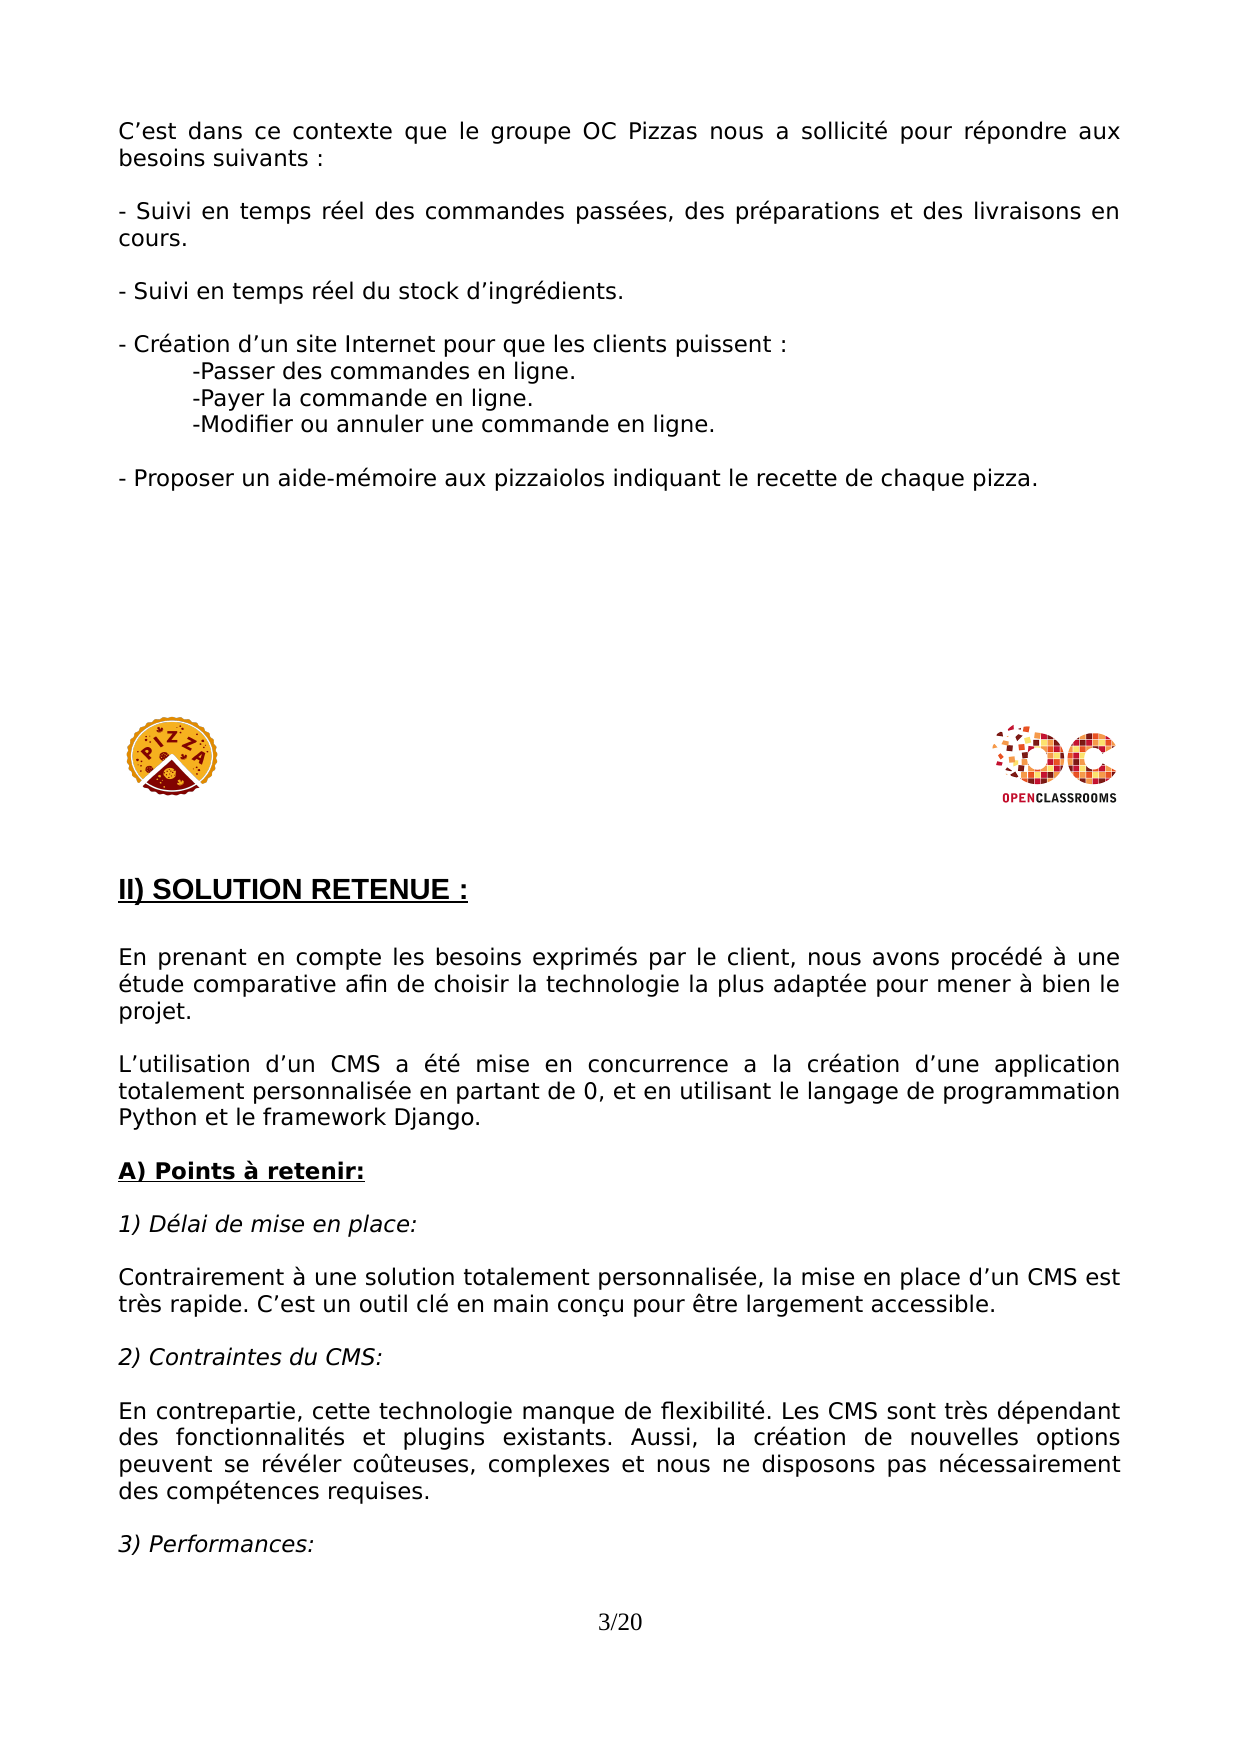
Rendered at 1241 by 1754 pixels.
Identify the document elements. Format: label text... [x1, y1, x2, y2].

text - Suivi en temps réel des commandes passées, des préparations et des livraisons en cours. [118, 198, 1122, 251]
text - Proposer un aide-mémoire aux pizzaiolos indiquant le recette de chaque pizza. [118, 465, 1122, 491]
text - Suivi en temps réel du stock d’ingrédients. [118, 278, 1122, 305]
text L’utilisation d’un CMS a été mise en concurrence a la création d’une application totalement personnalisée en partant de 0, et en utilisant le langage de programmation Python et le framework Django. [118, 1051, 1122, 1131]
text 1) Délai de mise en place: [118, 1211, 1122, 1238]
text - Création d’un site Internet pour que les clients puissent : [118, 331, 1122, 358]
text En prenant en compte les besoins exprimés par le client, nous avons procédé à une étude comparative afin de choisir la technologie la plus adaptée pour mener à bien le projet. [118, 944, 1122, 1024]
picture [987, 716, 1121, 811]
text C’est dans ce contexte que le groupe OC Pizzas nous a sollicité pour répondre aux besoins suivants : [118, 118, 1122, 171]
picture [117, 708, 227, 804]
text -Passer des commandes en ligne. [118, 358, 1122, 385]
text 3) Performances: [118, 1531, 1122, 1558]
subtitle II) SOLUTION RETENUE : [118, 872, 1122, 905]
text -Modifier ou annuler une commande en ligne. [118, 411, 1122, 438]
text -Payer la commande en ligne. [118, 385, 1122, 411]
text 2) Contraintes du CMS: [118, 1344, 1122, 1371]
text Contrairement à une solution totalement personnalisée, la mise en place d’un CMS est très rapide. C’est un outil clé en main conçu pour être largement accessible. [118, 1264, 1122, 1318]
text A) Points à retenir: [118, 1158, 1122, 1184]
text En contrepartie, cette technologie manque de flexibilité. Les CMS sont très dépendant des fonctionnalités et plugins existants. Aussi, la création de nouvelles options peuvent se révéler coûteuses, complexes et nous ne disposons pas nécessairement des compétences requises. [118, 1398, 1122, 1504]
